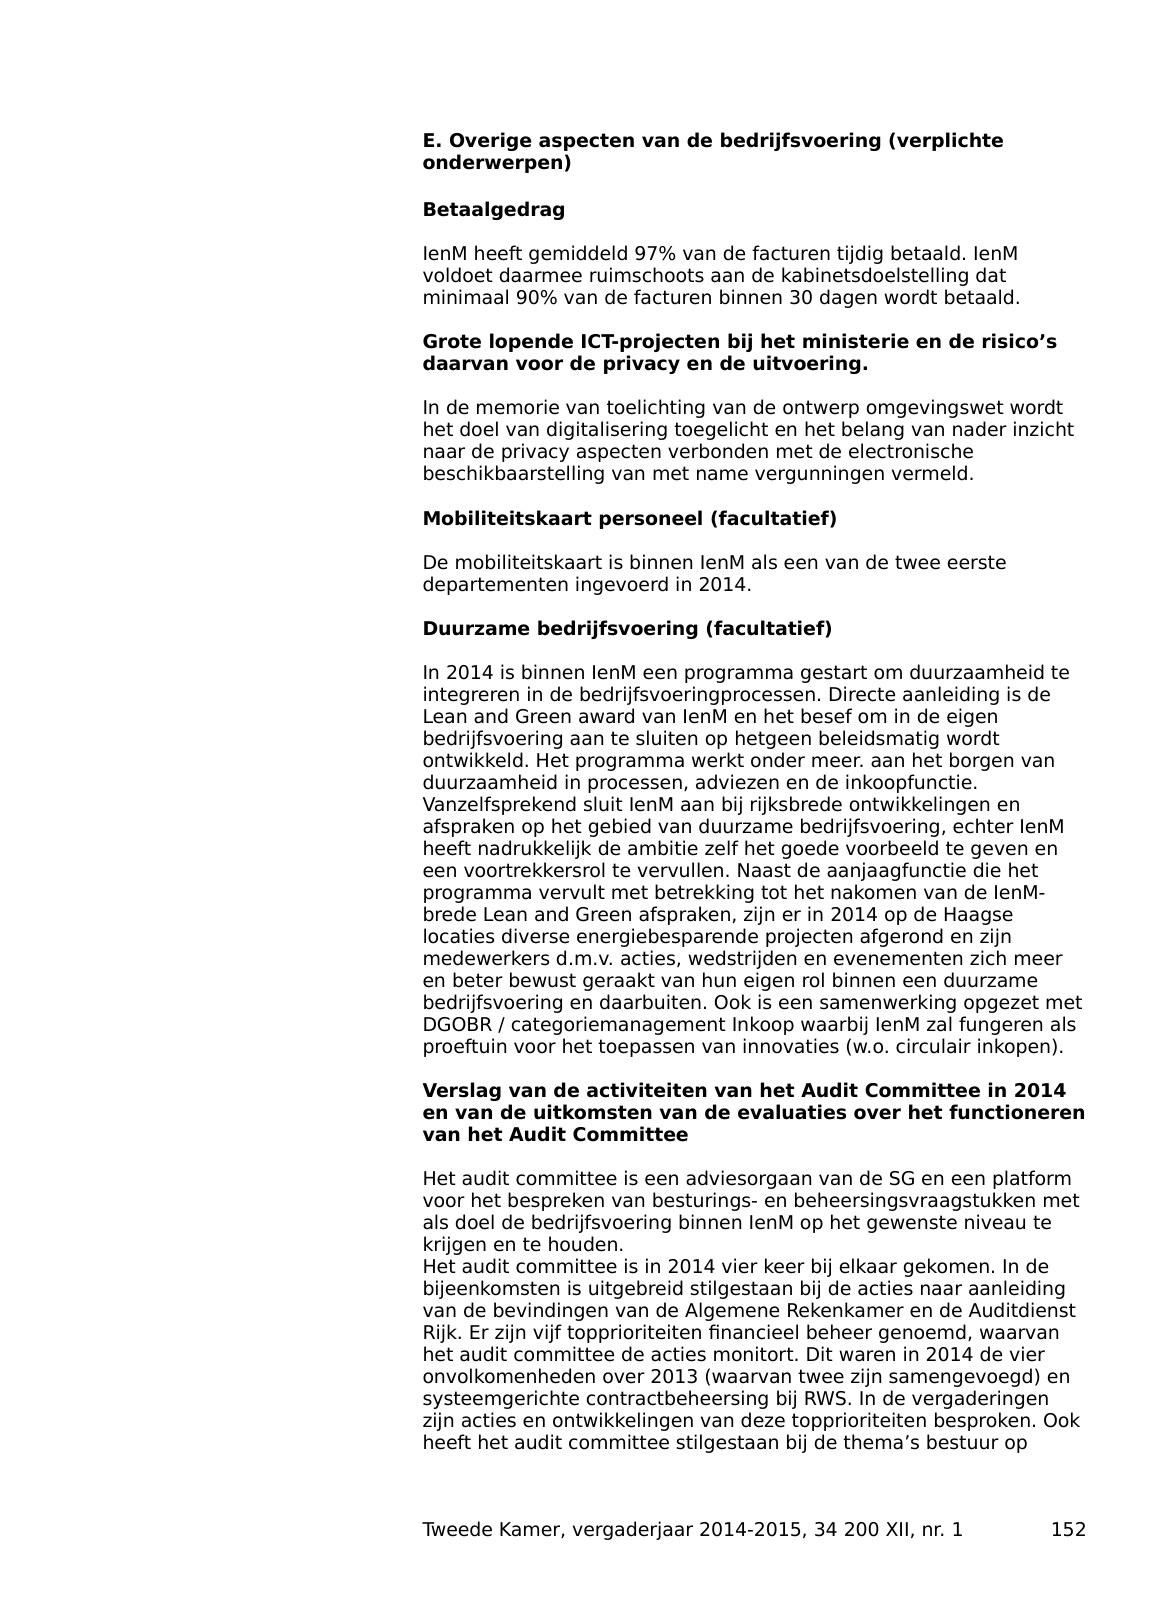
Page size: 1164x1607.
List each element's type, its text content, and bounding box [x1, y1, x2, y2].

text Het audit committee is in 2014 vier keer bij elkaar gekomen. In de bijeenkomsten is uitgebreid stilgestaan bij de acties naar aanleiding van de bevindingen van de Algemene Rekenkamer en de Auditdienst Rijk. Er zijn vijf topprioriteiten financieel beheer genoemd, waarvan het audit committee de acties monitort. Dit waren in 2014 de vier onvolkomenheden over 2013 (waarvan twee zijn samengevoegd) en systeemgerichte contractbeheersing bij RWS. In de vergaderingen zijn acties en ontwikkelingen van deze topprioriteiten besproken. Ook heeft het audit committee stilgestaan bij de thema’s bestuur op [422, 1256, 1087, 1453]
text In 2014 is binnen IenM een programma gestart om duurzaamheid te integreren in de bedrijfsvoeringprocessen. Directe aanleiding is de Lean and Green award van IenM en het besef om in de eigen bedrijfsvoering aan te sluiten op hetgeen beleidsmatig wordt ontwikkeld. Het programma werkt onder meer. aan het borgen van duurzaamheid in processen, adviezen en de inkoopfunctie. Vanzelfsprekend sluit IenM aan bij rijksbrede ontwikkelingen en afspraken op het gebied van duurzame bedrijfsvoering, echter IenM heeft nadrukkelijk de ambitie zelf het goede voorbeeld te geven en een voortrekkersrol te vervullen. Naast de aanjaagfunctie die het programma vervult met betrekking tot het nakomen van de IenM-brede Lean and Green afspraken, zijn er in 2014 op de Haagse locaties diverse energiebesparende projecten afgerond en zijn medewerkers d.m.v. acties, wedstrijden en evenementen zich meer en beter bewust geraakt van hun eigen rol binnen een duurzame bedrijfsvoering en daarbuiten. Ook is een samenwerking opgezet met DGOBR / categoriemanagement Inkoop waarbij IenM zal fungeren als proeftuin voor het toepassen van innovaties (w.o. circulair inkopen). [422, 662, 1087, 1057]
text Het audit committee is een adviesorgaan van de SG en een platform voor het bespreken van besturings- en beheersingsvraagstukken met als doel de bedrijfsvoering binnen IenM op het gewenste niveau te krijgen en te houden. [422, 1168, 1087, 1256]
text IenM heeft gemiddeld 97% van de facturen tijdig betaald. IenM voldoet daarmee ruimschoots aan de kabinetsdoelstelling dat minimaal 90% van de facturen binnen 30 dagen wordt betaald. [422, 243, 1087, 309]
subtitle Grote lopende ICT-projecten bij het ministerie en de risico’s daarvan voor de privacy en de uitvoering. [422, 331, 1087, 375]
subtitle Duurzame bedrijfsvoering (facultatief) [422, 618, 1087, 640]
subtitle Mobiliteitskaart personeel (facultatief) [422, 507, 1087, 529]
subtitle Verslag van de activiteiten van het Audit Committee in 2014 en van de uitkomsten van de evaluaties over het functioneren van het Audit Committee [422, 1080, 1087, 1146]
subtitle E. Overige aspecten van de bedrijfsvoering (verplichte onderwerpen) [422, 130, 1087, 174]
text In de memorie van toelichting van de ontwerp omgevingswet wordt het doel van digitalisering toegelicht en het belang van nader inzicht naar de privacy aspecten verbonden met de electronische beschikbaarstelling van met name vergunningen vermeld. [422, 397, 1087, 485]
text De mobiliteitskaart is binnen IenM als een van de twee eerste departementen ingevoerd in 2014. [422, 552, 1087, 596]
subtitle Betaalgedrag [422, 199, 1087, 221]
